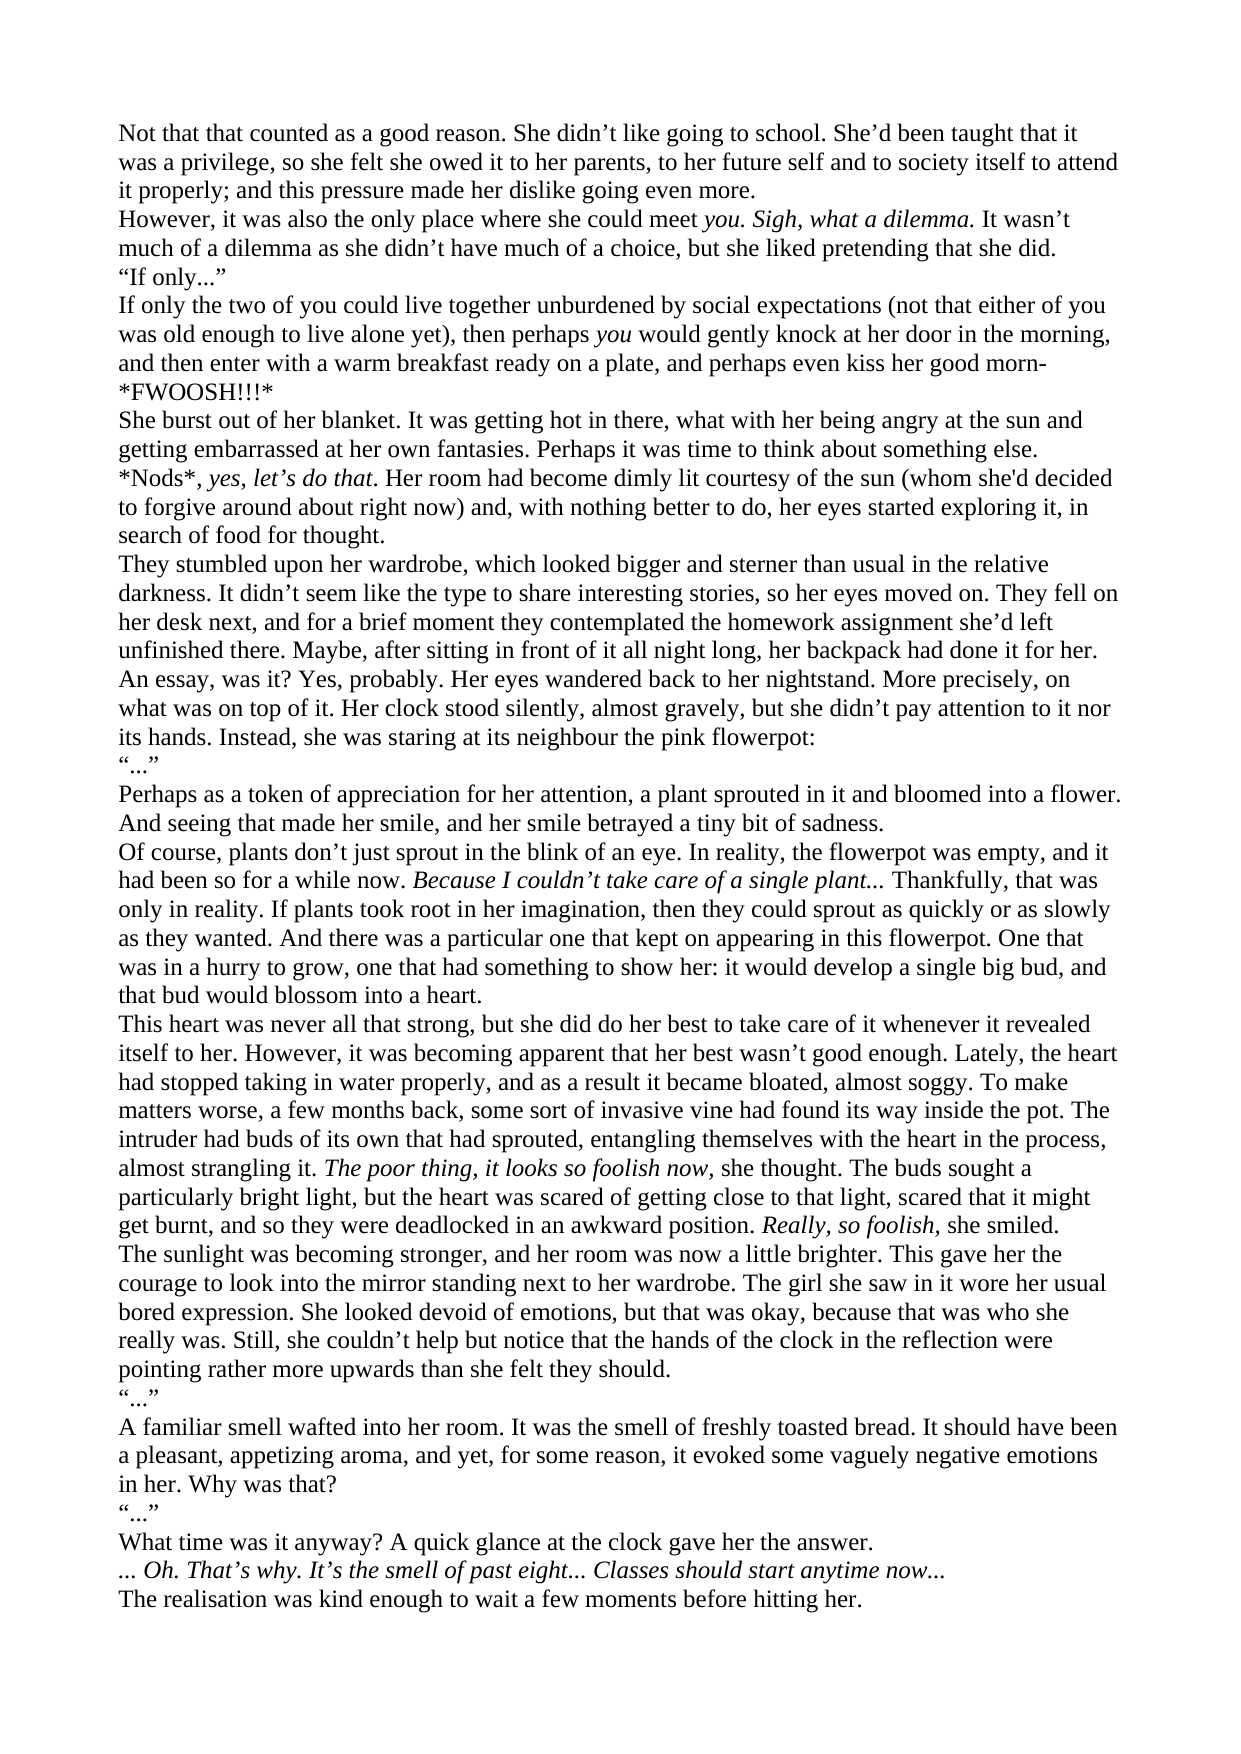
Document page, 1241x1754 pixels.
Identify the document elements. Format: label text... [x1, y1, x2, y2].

text “...” [118, 751, 1122, 779]
text Of course, plants don’t just sprout in the blink of an eye. In reality, the flowerpot was empty, and it had been so for a while now. Because I couldn’t take care of a single plant... Thankfully, that was only in reality. If plants took root in her imagination, then they could sprout as quickly or as slowly as they wanted. And there was a particular one that kept on appearing in this flowerpot. One that was in a hurry to grow, one that had something to show her: it would develop a single big bud, and that bud would blossom into a heart. [118, 837, 1122, 1009]
text This heart was never all that strong, but she did do her best to take care of it whenever it revealed itself to her. However, it was becoming apparent that her best wasn’t good enough. Lately, the heart had stopped taking in water properly, and as a result it became bloated, almost soggy. To make matters worse, a few months back, some sort of invasive vine had found its way inside the pot. The intruder had buds of its own that had sprouted, entangling themselves with the heart in the process, almost strangling it. The poor thing, it looks so foolish now, she thought. The buds sought a particularly bright light, but the heart was scared of getting close to that light, scared that it might get burnt, and so they were deadlocked in an awkward position. Really, so foolish, she smiled. [118, 1009, 1122, 1239]
text “...” [118, 1383, 1122, 1412]
text However, it was also the only place where she could meet you. Sigh, what a dilemma. It wasn’t much of a dilemma as she didn’t have much of a choice, but she liked pretending that she did. [118, 204, 1122, 262]
text She burst out of her blanket. It was getting hot in there, what with her being angry at the sun and getting embarrassed at her own fantasies. Perhaps it was time to think about something else. *Nods*, yes, let’s do that. Her room had become dimly lit courtesy of the sun (whom she'd decided to forgive around about right now) and, with nothing better to do, her eyes started exploring it, in search of food for thought. [118, 406, 1122, 549]
text Not that that counted as a good reason. She didn’t like going to school. She’d been taught that it was a privilege, so she felt she owed it to her parents, to her future self and to society itself to attend it properly; and this pressure made her dislike going even more. [118, 118, 1122, 204]
text A familiar smell wafted into her room. It was the smell of freshly toasted bread. It should have been a pleasant, appetizing aroma, and yet, for some reason, it evoked some vaguely negative emotions in her. Why was that? [118, 1412, 1122, 1498]
text The sunlight was becoming stronger, and her room was now a little brighter. This gave her the courage to look into the mirror standing next to her wardrobe. The girl she saw in it wore her usual bored expression. She looked devoid of emotions, but that was okay, because that was who she really was. Still, she couldn’t help but notice that the hands of the clock in the reflection were pointing rather more upwards than she felt they should. [118, 1239, 1122, 1383]
text They stumbled upon her wardrobe, which looked bigger and sterner than usual in the relative darkness. It didn’t seem like the type to share interesting stories, so her eyes moved on. They fell on her desk next, and for a brief moment they contemplated the homework assignment she’d left unfinished there. Maybe, after sitting in front of it all night long, her backpack had done it for her. An essay, was it? Yes, probably. Her eyes wandered back to her nightstand. More precisely, on what was on top of it. Her clock stood silently, almost gravely, but she didn’t pay attention to it nor its hands. Instead, she was staring at its neighbour the pink flowerpot: [118, 549, 1122, 751]
text *FWOOSH!!!* [118, 377, 1122, 406]
text “If only...” [118, 262, 1122, 291]
text ... Oh. That’s why. It’s the smell of past eight... Classes should start anytime now... [118, 1556, 1122, 1584]
text “...” [118, 1498, 1122, 1527]
text If only the two of you could live together unburdened by social expectations (not that either of you was old enough to live alone yet), then perhaps you would gently knock at her door in the morning, and then enter with a warm breakfast ready on a plate, and perhaps even kiss her good morn- [118, 291, 1122, 377]
text Perhaps as a token of appreciation for her attention, a plant sprouted in it and bloomed into a flower. And seeing that made her smile, and her smile betrayed a tiny bit of sadness. [118, 779, 1122, 837]
text The realisation was kind enough to wait a few moments before hitting her. [118, 1584, 1122, 1613]
text What time was it anyway? A quick glance at the clock gave her the answer. [118, 1527, 1122, 1556]
